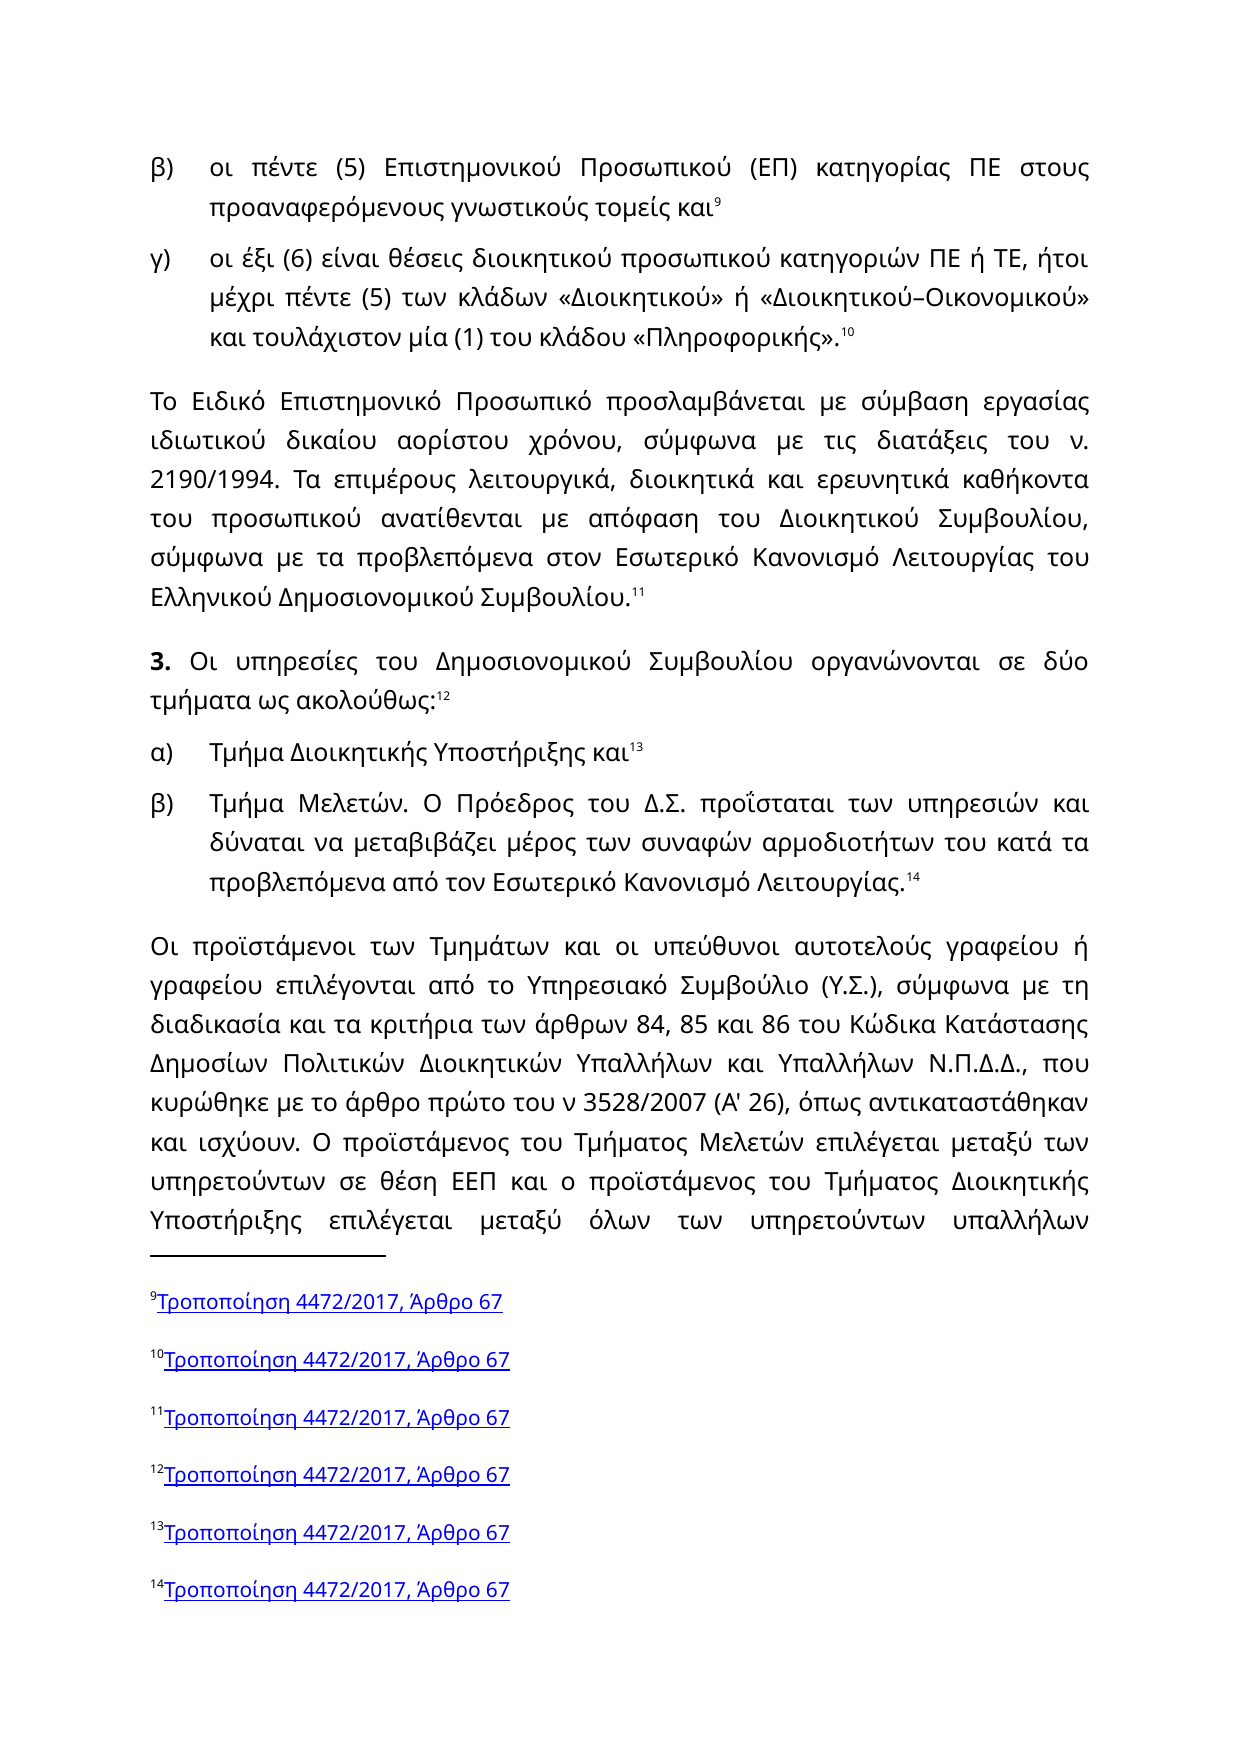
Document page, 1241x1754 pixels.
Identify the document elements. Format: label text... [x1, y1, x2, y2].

text Τροποποίηση 4472/2017, Άρθρο 67 [150, 1287, 1090, 1316]
list β) Τμήμα Μελετών. Ο Πρόεδρος του Δ.Σ. προΐσταται των υπηρεσιών και δύναται να μεταβιβάζει μέρος των συναφών αρμοδιοτήτων του κατά τα προβλεπόμενα από τον Εσωτερικό Κανονισμό Λειτουργίας. [150, 786, 1090, 898]
text Οι προϊστάμενοι των Τμημάτων και οι υπεύθυνοι αυτοτελούς γραφείου ή γραφείου επιλέγονται από το Υπηρεσιακό Συμβούλιο (Υ.Σ.), σύμφωνα με τη διαδικασία και τα κριτήρια των άρθρων 84, 85 και 86 του Κώδικα Κατάστασης Δημοσίων Πολιτικών Διοικητικών Υπαλλήλων και Υπαλλήλων Ν.Π.Δ.Δ., που κυρώθηκε με το άρθρο πρώτο του ν 3528/2007 (Α' 26), όπως αντικαταστάθηκαν και ισχύουν. Ο προϊστάμενος του Τμήματος Μελετών επιλέγεται μεταξύ των υπηρετούντων σε θέση ΕΕΠ και ο προϊστάμενος του Τμήματος Διοικητικής Υποστήριξης επιλέγεται μεταξύ όλων των υπηρετούντων υπαλλήλων [150, 928, 1090, 1237]
text Τροποποίηση 4472/2017, Άρθρο 67 [150, 1576, 1090, 1604]
list α) Τμήμα Διοικητικής Υποστήριξης και [150, 734, 1090, 768]
text Τροποποίηση 4472/2017, Άρθρο 67 [150, 1403, 1090, 1431]
text 3. Οι υπηρεσίες του Δημοσιονομικού Συμβουλίου οργανώνονται σε δύο τμήματα ως ακολούθως: [150, 643, 1090, 717]
list γ) οι έξι (6) είναι θέσεις διοικητικού προσωπικού κατηγοριών ΠΕ ή ΤΕ, ήτοι μέχρι πέντε (5) των κλάδων «Διοικητικού» ή «Διοικητικού–Οικονομικού» και τουλάχιστον μία (1) του κλάδου «Πληροφορικής». [150, 241, 1090, 353]
text Τροποποίηση 4472/2017, Άρθρο 67 [150, 1460, 1090, 1489]
text Τροποποίηση 4472/2017, Άρθρο 67 [150, 1345, 1090, 1373]
text Τροποποίηση 4472/2017, Άρθρο 67 [150, 1518, 1090, 1546]
text Το Ειδικό Επιστημονικό Προσωπικό προσλαμβάνεται με σύμβαση εργασίας ιδιωτικού δικαίου αορίστου χρόνου, σύμφωνα με τις διατάξεις του ν. 2190/1994. Τα επιμέρους λειτουργικά, διοικητικά και ερευνητικά καθήκοντα του προσωπικού ανατίθενται με απόφαση του Διοικητικού Συμβουλίου, σύμφωνα με τα προβλεπόμενα στον Εσωτερικό Κανονισμό Λειτουργίας του Ελληνικού Δημοσιονομικού Συμβουλίου. [150, 383, 1090, 613]
list β) οι πέντε (5) Επιστημονικού Προσωπικού (ΕΠ) κατηγορίας ΠΕ στους προαναφερόμενους γνωστικούς τομείς και [150, 150, 1090, 223]
